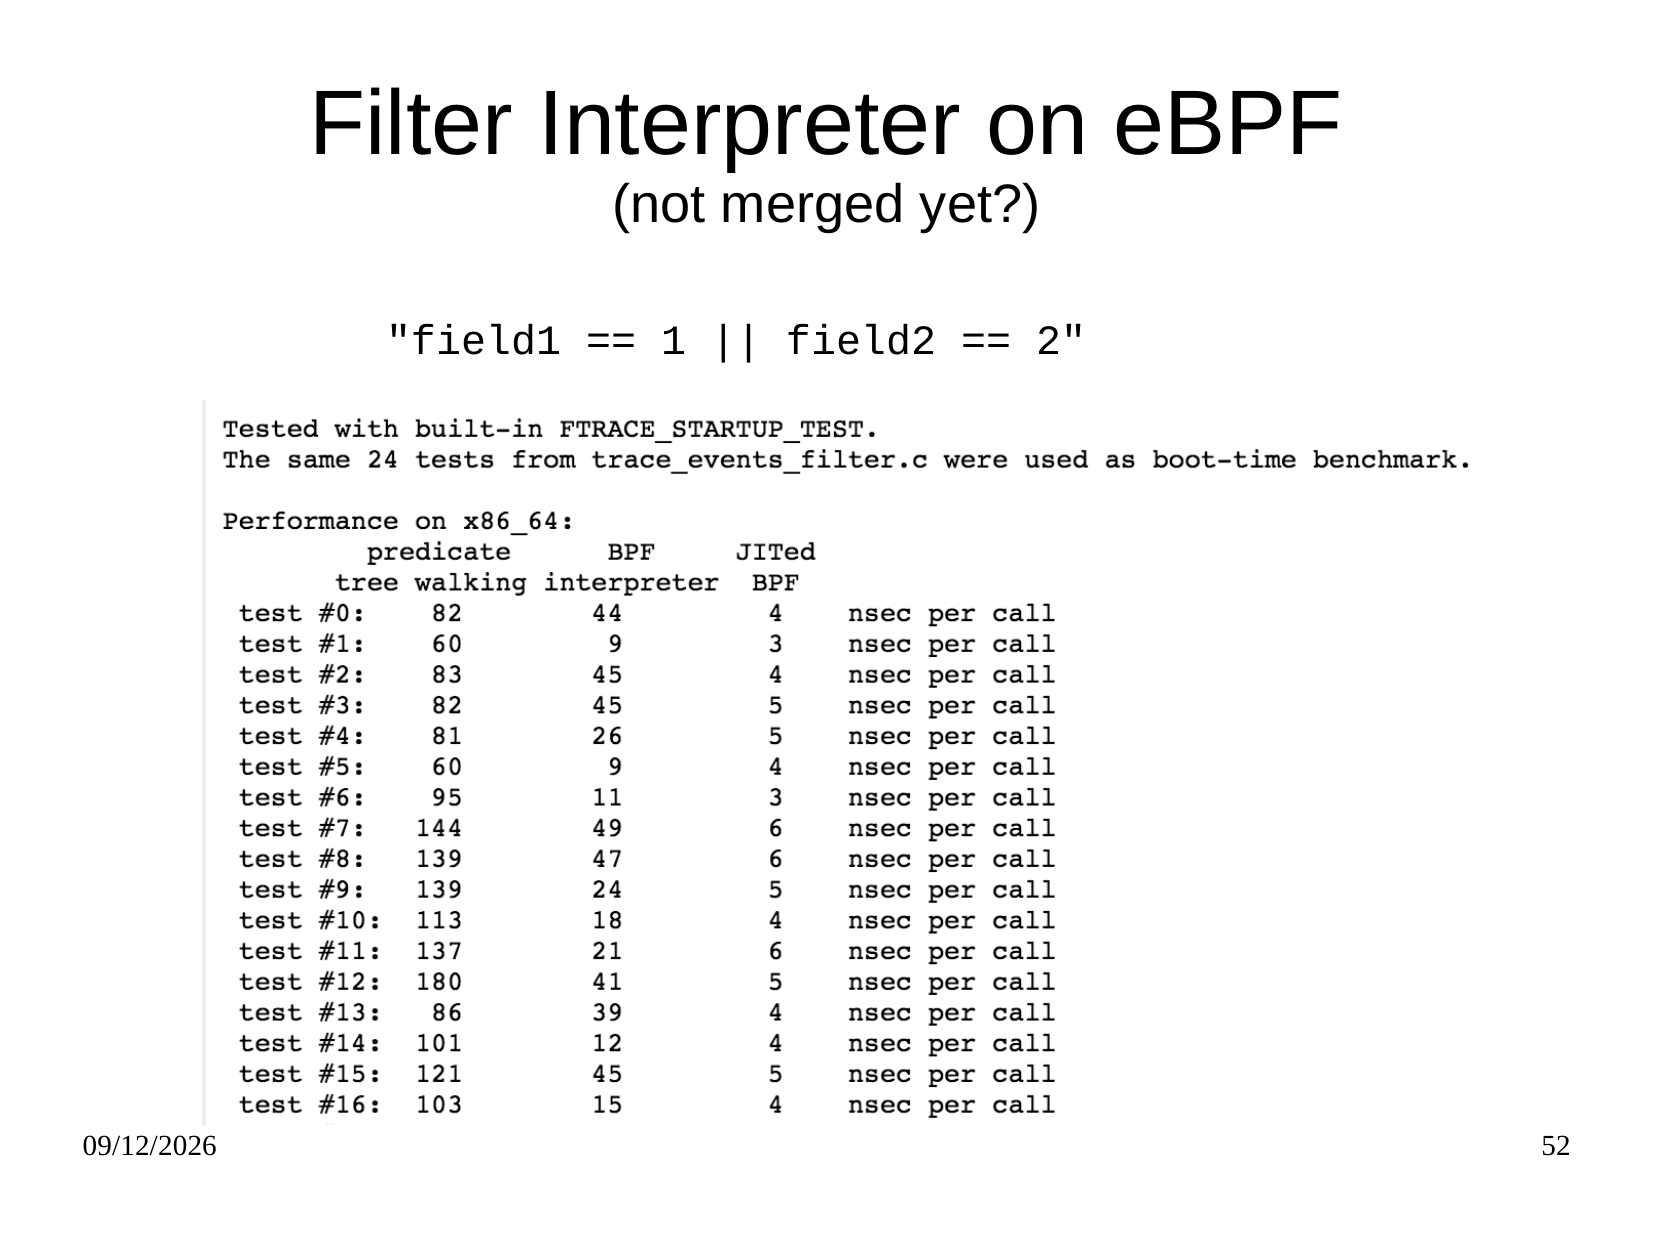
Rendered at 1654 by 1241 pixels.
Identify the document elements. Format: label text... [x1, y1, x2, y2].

text_box "field1 == 1 || field2 == 2" [371, 312, 1243, 376]
title Filter Interpreter on eBPF (not merged yet?) [82, 49, 1571, 257]
picture [202, 400, 1540, 1126]
